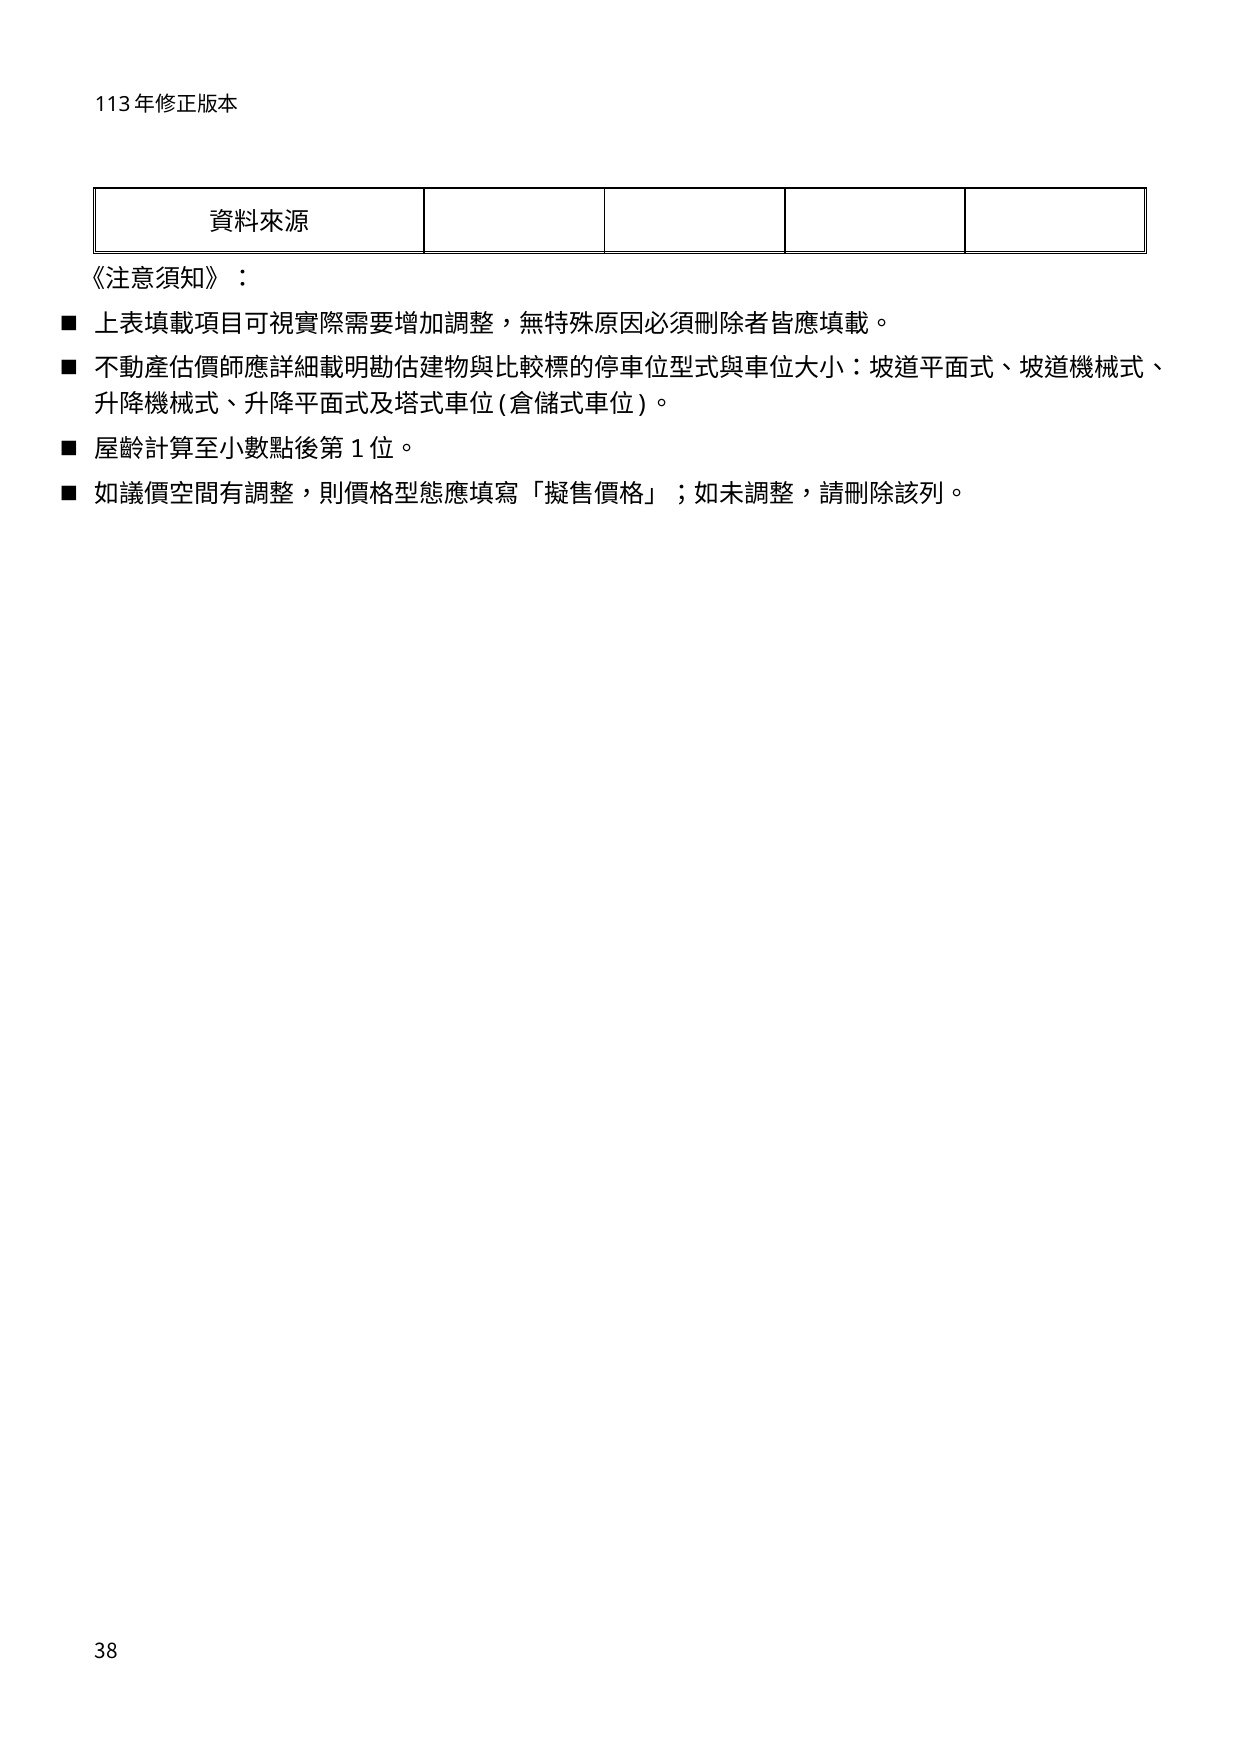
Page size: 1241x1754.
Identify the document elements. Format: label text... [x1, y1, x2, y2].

list 屋齡計算至小數點後第1位。 [59, 428, 1146, 465]
table_cell [786, 189, 964, 251]
table_cell [966, 189, 1144, 251]
table_cell 資料來源 [96, 189, 423, 251]
list 不動產估價師應詳細載明勘估建物與比較標的停車位型式與車位大小：坡道平面式、坡道機械式、升降機械式、升降平面式及塔式車位(倉儲式車位)。 [59, 348, 1146, 420]
table_cell [605, 189, 784, 251]
text 《注意須知》： [80, 258, 1146, 295]
list 如議價空間有調整，則價格型態應填寫「擬售價格」；如未調整，請刪除該列。 [59, 473, 1146, 509]
list 上表填載項目可視實際需要增加調整，無特殊原因必須刪除者皆應填載。 [59, 303, 1146, 339]
table_cell [425, 189, 604, 251]
